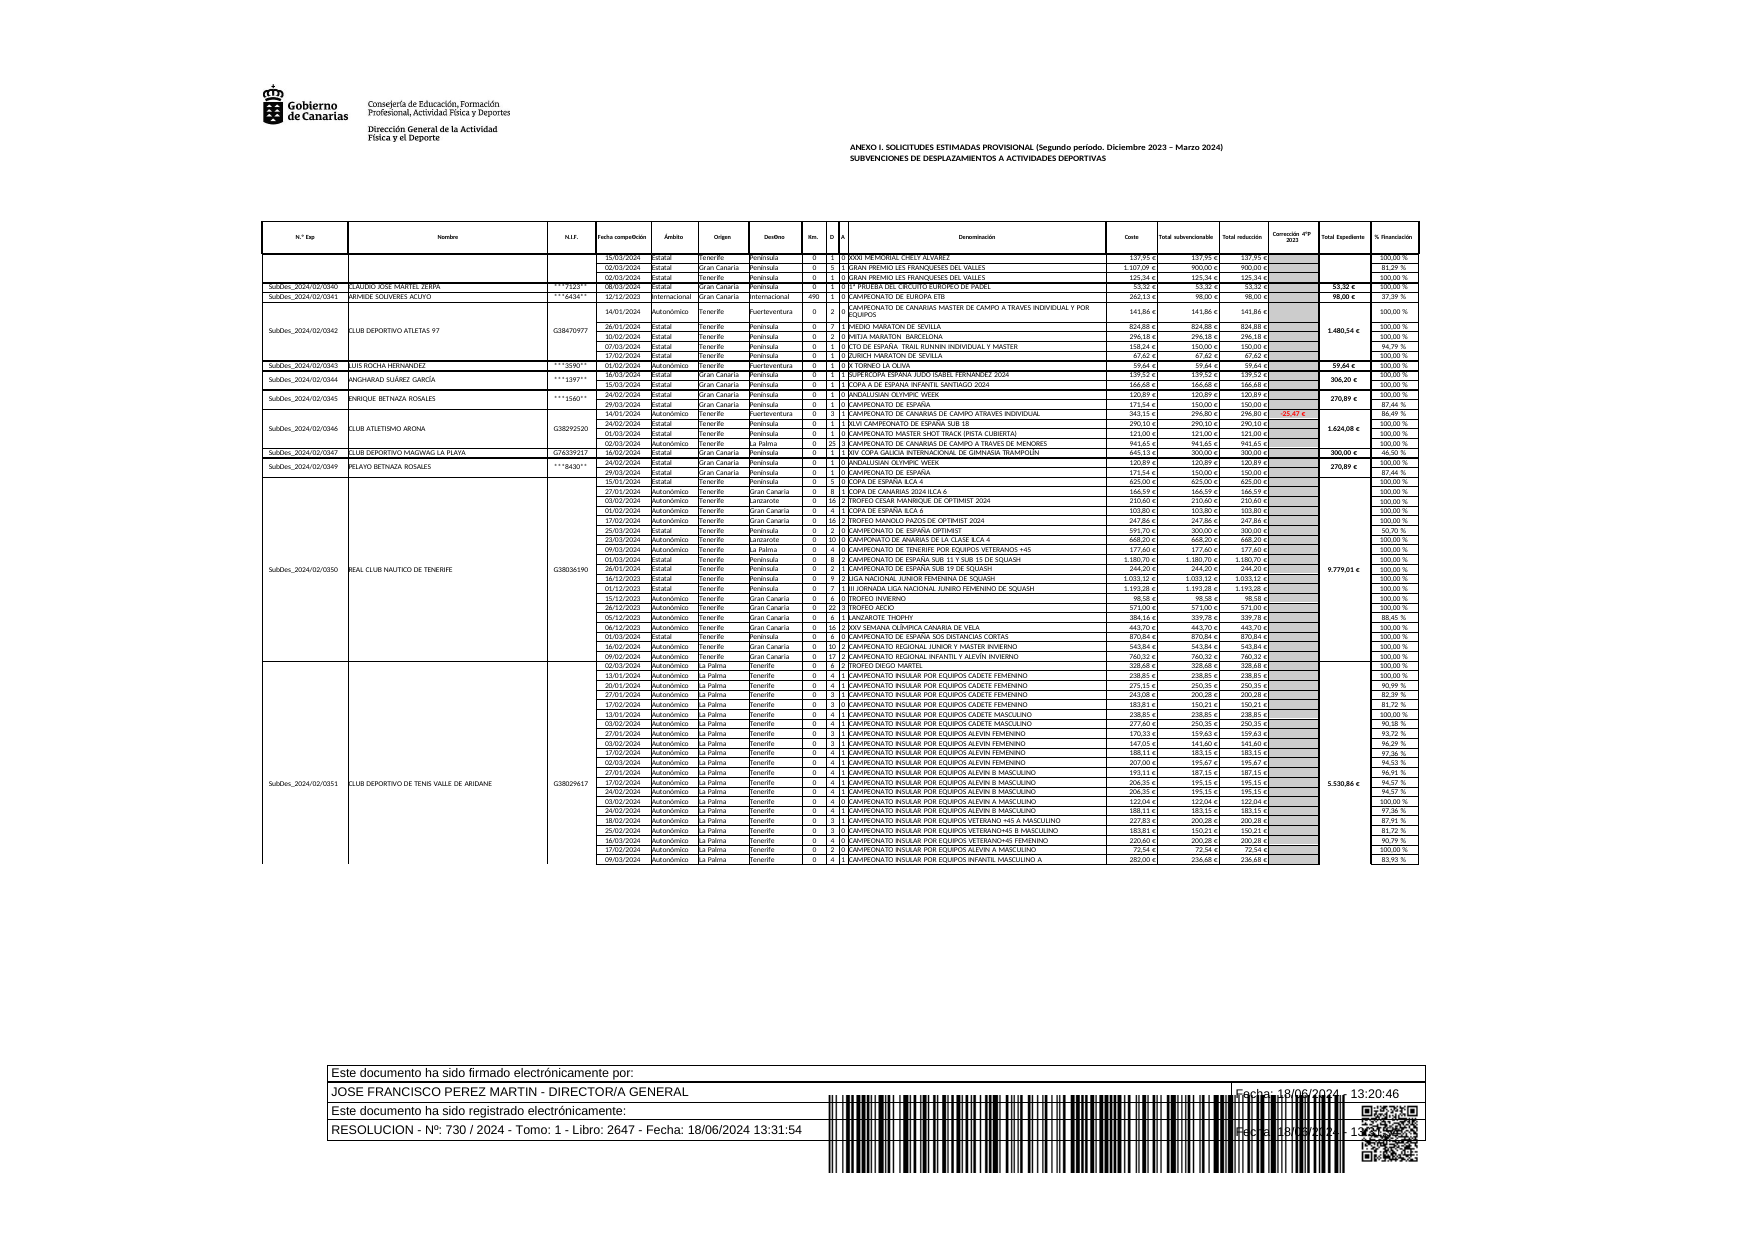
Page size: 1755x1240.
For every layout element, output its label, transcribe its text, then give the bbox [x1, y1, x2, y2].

table_cell 9.779,01 € [1320, 478, 1370, 661]
table_cell 16/02/2024 [597, 642, 651, 651]
table_cell Gran Canaria [750, 604, 802, 612]
table_cell 277,60 € [1107, 720, 1157, 728]
table_cell CAMPEONATO DE CANARIAS DE CAMPO ATRAVES INDIVIDUAL [849, 410, 1106, 418]
table_cell Tenerife [699, 575, 749, 583]
table_cell [1269, 623, 1318, 632]
table_cell 187,15 € [1220, 768, 1268, 777]
table_cell 760,32 € [1107, 652, 1157, 661]
table_cell 1 [840, 507, 848, 515]
table_cell 97,36 % [1372, 749, 1418, 757]
table_cell 15/01/2024 [597, 478, 651, 486]
table_cell 490 [803, 293, 826, 301]
table_cell Península [750, 264, 802, 272]
table_cell Tenerife [750, 681, 802, 690]
table_cell Autonómico [652, 758, 698, 767]
table_cell CAMPEONATO INSULAR POR EQUIPOS CADETE MASCULINO [849, 720, 1106, 728]
table_cell 3 [827, 729, 839, 738]
table_cell Península [750, 420, 802, 428]
table_cell 210,60 € [1107, 497, 1157, 506]
table_cell 166,59 € [1158, 487, 1219, 496]
table_cell 0 [803, 652, 826, 661]
table_cell 0 [803, 381, 826, 389]
table_cell 100,00 % [1372, 594, 1418, 602]
table_cell Tenerife [699, 507, 749, 515]
table_cell [1269, 381, 1318, 389]
table_cell GRAN PREMIO LES FRANQUESES DEL VALLES [849, 273, 1106, 282]
table_cell Estatal [652, 255, 698, 263]
table_cell 0 [840, 352, 848, 360]
table_cell 15/03/2024 [597, 381, 651, 389]
table_cell 0 [803, 729, 826, 738]
table_cell 150,21 € [1158, 826, 1219, 835]
table_cell [1269, 303, 1318, 322]
table_cell Tenerife [699, 613, 749, 622]
table_cell 171,54 € [1107, 400, 1157, 409]
table_cell COPA A DE ESPANA INFANTIL SANTIAGO 2024 [849, 381, 1106, 389]
table_cell Lanzarote [750, 536, 802, 544]
table_cell 262,13 € [1107, 293, 1157, 301]
table_cell 200,28 € [1220, 836, 1268, 844]
table_cell 0 [840, 797, 848, 806]
table_cell Península [750, 449, 802, 457]
table_cell Gran Canaria [699, 391, 749, 399]
table_cell CAMPEONATO INSULAR POR EQUIPOS ALEVIN A MASCULINO [849, 846, 1106, 854]
table_cell Estatal [652, 526, 698, 535]
table_cell 1 [827, 400, 839, 409]
table_cell 150,00 € [1220, 400, 1268, 409]
table_cell 1 [840, 264, 848, 272]
table_cell G38029617 [548, 662, 596, 864]
table_cell 0 [803, 273, 826, 282]
table_cell 98,00 € [1158, 293, 1219, 301]
table_cell 24/02/2024 [597, 459, 651, 467]
table_header DesƟno [750, 222, 801, 253]
table_cell 0 [803, 410, 826, 418]
table_cell TROFEO MANOLO PAZOS DE OPTIMIST 2024 [849, 516, 1106, 525]
table_cell COPA DE CANARIAS 2024 ILCA 6 [849, 487, 1106, 496]
table_cell 2 [827, 565, 839, 573]
table_cell CAMPEONATO DE ESPAÑA [849, 400, 1106, 409]
table_cell CAMPEONATO INSULAR POR EQUIPOS ALEVIN FEMENINO [849, 729, 1106, 738]
table_cell 1 [827, 429, 839, 438]
table_cell 25/02/2024 [597, 826, 651, 835]
table_cell 300,00 € [1220, 449, 1268, 457]
table_cell 6 [827, 633, 839, 641]
table_cell 87,44 % [1372, 400, 1418, 409]
table_cell 328,68 € [1158, 662, 1219, 670]
table_cell 0 [840, 273, 848, 282]
table_cell Autonómico [652, 536, 698, 544]
table_cell 53,32 € [1158, 284, 1219, 292]
table_cell 183,81 € [1107, 826, 1157, 835]
table_cell 1.033,12 € [1158, 575, 1219, 583]
table_cell 100,00 % [1372, 391, 1418, 399]
table_cell 100,00 % [1372, 459, 1418, 467]
table_cell 247,86 € [1107, 516, 1157, 525]
table_cell 26/01/2024 [597, 565, 651, 573]
table_cell [1269, 400, 1318, 409]
table_header Total Expediente [1320, 222, 1370, 253]
table_cell 01/03/2024 [597, 633, 651, 641]
table_cell CAMPEONATO DE EUROPA ETB [849, 293, 1106, 301]
table_cell [1269, 323, 1318, 331]
table_cell 01/02/2024 [597, 362, 651, 370]
table_cell La Palma [699, 816, 749, 825]
table_cell Gran Canaria [750, 652, 802, 661]
table_cell 90,99 % [1372, 681, 1418, 690]
table_cell 0 [840, 846, 848, 854]
table_cell [1269, 555, 1318, 564]
table_cell 0 [803, 584, 826, 593]
table_cell 100,00 % [1372, 507, 1418, 515]
table_cell 100,00 % [1372, 565, 1418, 573]
table_cell 1 [827, 372, 839, 380]
table_cell 02/03/2024 [597, 758, 651, 767]
table_cell 0 [803, 487, 826, 496]
table_cell 1 [827, 449, 839, 457]
table_cell 1 [840, 584, 848, 593]
table_cell La Palma [699, 729, 749, 738]
table_cell 125,34 € [1220, 273, 1268, 282]
table_cell 668,20 € [1220, 536, 1268, 544]
table_cell Tenerife [750, 720, 802, 728]
table_cell 10 [827, 642, 839, 651]
table_cell Autonómico [652, 816, 698, 825]
table_cell 571,00 € [1220, 604, 1268, 612]
table_cell 200,28 € [1158, 836, 1219, 844]
table_cell 1 [827, 255, 839, 263]
table_cell [1269, 439, 1318, 447]
table_cell 1 [840, 449, 848, 457]
table_cell 195,15 € [1158, 788, 1219, 796]
table_cell CAMPEONATO INSULAR POR EQUIPOS ALEVIN A MASCULINO [849, 797, 1106, 806]
table_cell 250,35 € [1158, 681, 1219, 690]
table_cell [1269, 836, 1318, 844]
table_cell 96,29 % [1372, 739, 1418, 748]
table_cell 14/01/2024 [597, 303, 651, 322]
table_cell 238,85 € [1158, 710, 1219, 718]
table_cell Tenerife [750, 710, 802, 718]
table_cell 22 [827, 604, 839, 612]
table_cell [1269, 536, 1318, 544]
table_cell 195,15 € [1220, 778, 1268, 786]
table_cell 0 [803, 778, 826, 786]
table_cell 7 [827, 584, 839, 593]
table_cell 67,62 € [1107, 352, 1157, 360]
table_cell G76339217 [548, 449, 596, 457]
table_cell Tenerife [699, 352, 749, 360]
table_cell 121,00 € [1158, 429, 1219, 438]
table_cell 200,28 € [1220, 691, 1268, 699]
table_cell CAMPEONATO INSULAR POR EQUIPOS ALEVIN B MASCULINO [849, 788, 1106, 796]
table_header Total subvencionable [1158, 222, 1219, 253]
table_cell 0 [840, 459, 848, 467]
table_cell 1.624,08 € [1320, 410, 1370, 447]
table_cell 0 [840, 826, 848, 835]
table_cell [1269, 681, 1318, 690]
table_cell 139,52 € [1107, 372, 1157, 380]
table_cell Península [750, 273, 802, 282]
table_cell 1 [827, 468, 839, 477]
table_cell 543,84 € [1220, 642, 1268, 651]
table_cell 183,15 € [1158, 749, 1219, 757]
table_cell Gran Canaria [750, 642, 802, 651]
table_cell Tenerife [699, 323, 749, 331]
table_cell 100,00 % [1372, 255, 1418, 263]
table_cell 158,24 € [1107, 342, 1157, 351]
table_header Total reducción [1220, 222, 1268, 253]
table_cell 3 [827, 739, 839, 748]
table_cell 236,68 € [1158, 855, 1219, 864]
table_cell 187,15 € [1158, 768, 1219, 777]
table_cell CAMPEONATO DE ESPAÑA SUB 19 DE SQUASH [849, 565, 1106, 573]
table_cell 1.180,70 € [1107, 555, 1157, 564]
table_cell 150,21 € [1220, 826, 1268, 835]
table_cell TROFEO CESAR MANRIQUE DE OPTIMIST 2024 [849, 497, 1106, 506]
table_cell SubDes_2024/02/0344 [263, 372, 348, 389]
table_cell CAMPEONATO DE CANARIAS MASTER DE CAMPO A TRAVES INDIVIDUAL Y POR EQUIPOS [849, 303, 1106, 322]
table_cell Internacional [750, 293, 802, 301]
table_cell 137,95 € [1158, 255, 1219, 263]
table_cell Tenerife [699, 545, 749, 554]
table_cell 2 [840, 575, 848, 583]
table_cell 16 [827, 516, 839, 525]
table_cell Península [750, 555, 802, 564]
table_cell Estatal [652, 575, 698, 583]
table_cell 100,00 % [1372, 420, 1418, 428]
table_cell 183,15 € [1220, 749, 1268, 757]
table_cell 543,84 € [1158, 642, 1219, 651]
table_cell 243,08 € [1107, 691, 1157, 699]
table_cell SubDes_2024/02/0350 [263, 478, 348, 661]
table_cell Península [750, 400, 802, 409]
table_cell 0 [803, 352, 826, 360]
table_cell 3 [827, 410, 839, 418]
table_cell [1269, 642, 1318, 651]
table_cell Península [750, 459, 802, 467]
table_cell 72,54 € [1158, 846, 1219, 854]
table_cell -25,47 € [1269, 410, 1318, 418]
table_header Nombre [349, 222, 547, 253]
table_cell La Palma [699, 758, 749, 767]
table_cell 125,34 € [1158, 273, 1219, 282]
table_cell LANZAROTE THOPHY [849, 613, 1106, 622]
table_cell ARMIDE SOLIVERES ACUYO [349, 293, 547, 301]
table_cell 159,63 € [1220, 729, 1268, 738]
table_cell 150,21 € [1220, 700, 1268, 709]
table_cell [1269, 613, 1318, 622]
table_cell 0 [840, 342, 848, 351]
table_cell Península [750, 284, 802, 292]
table_cell ANDALUSIAN OLYMPIC WEEK [849, 459, 1106, 467]
table_cell [1269, 487, 1318, 496]
table_cell 100,00 % [1372, 284, 1418, 292]
table_cell 120,89 € [1158, 459, 1219, 467]
table_cell 247,86 € [1158, 516, 1219, 525]
table_cell 01/03/2024 [597, 555, 651, 564]
table_cell CAMPEONATO INSULAR POR EQUIPOS ALEVIN B MASCULINO [849, 778, 1106, 786]
table_cell Autonómico [652, 720, 698, 728]
table_cell 100,00 % [1372, 487, 1418, 496]
table_cell 01/12/2023 [597, 584, 651, 593]
table_cell Península [750, 468, 802, 477]
table_cell Península [750, 332, 802, 341]
table_cell La Palma [699, 662, 749, 670]
table_cell 0 [803, 555, 826, 564]
table_cell 23/03/2024 [597, 536, 651, 544]
table_cell 137,95 € [1220, 255, 1268, 263]
table_cell Tenerife [699, 342, 749, 351]
table_cell 206,35 € [1107, 778, 1157, 786]
table_cell 2 [827, 846, 839, 854]
table_cell [1269, 352, 1318, 360]
table_cell 90,79 % [1372, 836, 1418, 844]
table_cell 0 [803, 400, 826, 409]
table_header Ámbito [652, 222, 698, 253]
table_cell Autonómico [652, 662, 698, 670]
table_cell ANDALUSIAN OLYMPIC WEEK [849, 391, 1106, 399]
table_cell [1269, 362, 1318, 370]
table_cell 17/02/2024 [597, 846, 651, 854]
table_cell 0 [803, 507, 826, 515]
table_cell CLUB DEPORTIVO ATLETAS 97 [349, 303, 547, 360]
table_cell 195,67 € [1158, 758, 1219, 767]
table_cell Autonómico [652, 642, 698, 651]
table_cell 15/12/2023 [597, 594, 651, 602]
table_cell 100,00 % [1372, 478, 1418, 486]
table_cell 10/02/2024 [597, 332, 651, 341]
table_cell 25 [827, 439, 839, 447]
table_cell 100,00 % [1372, 797, 1418, 806]
table_cell 824,88 € [1158, 323, 1219, 331]
table_cell 0 [840, 362, 848, 370]
table_header Denominación [849, 222, 1105, 253]
table_cell G38036190 [548, 478, 596, 661]
table_cell Tenerife [750, 749, 802, 757]
table_cell 0 [803, 642, 826, 651]
table_cell 0 [803, 372, 826, 380]
table_cell 177,60 € [1220, 545, 1268, 554]
table_cell XLVI CAMPEONATO DE ESPAÑA SUB 18 [849, 420, 1106, 428]
table_cell 25/03/2024 [597, 526, 651, 535]
table_cell 16/02/2024 [597, 449, 651, 457]
table_cell 0 [803, 545, 826, 554]
table_cell 59,64 € [1158, 362, 1219, 370]
table_cell Autonómico [652, 671, 698, 680]
table_cell 53,32 € [1107, 284, 1157, 292]
table_cell Fuerteventura [750, 410, 802, 418]
table_cell CLUB DEPORTIVO DE TENIS VALLE DE ARIDANE [349, 662, 547, 864]
table_cell 0 [840, 255, 848, 263]
table_cell Autonómico [652, 362, 698, 370]
table_cell 100,00 % [1372, 545, 1418, 554]
table_cell 120,89 € [1107, 391, 1157, 399]
table_cell Estatal [652, 468, 698, 477]
table_cell SubDes_2024/02/0346 [263, 410, 348, 447]
table_cell La Palma [699, 691, 749, 699]
table_cell 247,86 € [1220, 516, 1268, 525]
table_cell 81,72 % [1372, 700, 1418, 709]
table_cell Autonómico [652, 507, 698, 515]
table_cell 870,84 € [1107, 633, 1157, 641]
table_cell 250,35 € [1158, 720, 1219, 728]
table_cell 296,18 € [1158, 332, 1219, 341]
table_cell 0 [840, 303, 848, 322]
table_cell 37,39 % [1372, 293, 1418, 301]
table_cell 100,00 % [1372, 652, 1418, 661]
table_cell 12/12/2023 [597, 293, 651, 301]
table_cell Tenerife [699, 623, 749, 632]
table_cell 166,68 € [1220, 381, 1268, 389]
table_cell 0 [803, 439, 826, 447]
table_cell SubDes_2024/02/0340 [263, 284, 348, 292]
table_cell 122,04 € [1107, 797, 1157, 806]
table_cell 0 [803, 662, 826, 670]
table_cell 100,00 % [1372, 642, 1418, 651]
table_cell 5.530,86 € [1320, 662, 1370, 864]
table_cell 02/03/2024 [597, 662, 651, 670]
table_cell 210,60 € [1158, 497, 1219, 506]
table_cell 200,28 € [1158, 816, 1219, 825]
table_cell 1.193,28 € [1220, 584, 1268, 593]
table_cell SubDes_2024/02/0347 [263, 449, 348, 457]
table_cell 01/03/2024 [597, 429, 651, 438]
table_cell 86,49 % [1372, 410, 1418, 418]
table_cell 941,65 € [1220, 439, 1268, 447]
table_cell 4 [827, 768, 839, 777]
table_cell 290,10 € [1220, 420, 1268, 428]
table_cell 72,54 € [1107, 846, 1157, 854]
table_cell 100,00 % [1372, 623, 1418, 632]
table_cell 16 [827, 497, 839, 506]
table_cell [349, 255, 547, 282]
table_cell Autonómico [652, 497, 698, 506]
table_cell ***7123** [548, 284, 596, 292]
table_cell 8 [827, 487, 839, 496]
table_cell 3 [840, 439, 848, 447]
table_cell 53,32 € [1320, 284, 1370, 292]
table_cell 0 [803, 797, 826, 806]
table_cell [1269, 332, 1318, 341]
table_cell La Palma [699, 720, 749, 728]
table_cell 1 [827, 391, 839, 399]
table_cell [1269, 855, 1318, 864]
table_header N.º Exp [263, 222, 347, 253]
table_cell Tenerife [699, 487, 749, 496]
table_cell 100,00 % [1372, 381, 1418, 389]
table_cell 98,58 € [1107, 594, 1157, 602]
table_cell 10 [827, 536, 839, 544]
table_cell 625,00 € [1107, 478, 1157, 486]
table_cell 170,33 € [1107, 729, 1157, 738]
table_cell [1269, 652, 1318, 661]
table_cell 0 [803, 478, 826, 486]
table_cell 150,00 € [1158, 468, 1219, 477]
table_cell 100,00 % [1372, 846, 1418, 854]
table_cell La Palma [750, 545, 802, 554]
table_cell 122,04 € [1220, 797, 1268, 806]
table_cell [1269, 372, 1318, 380]
table_cell 17/02/2024 [597, 778, 651, 786]
table_cell 300,00 € [1158, 526, 1219, 535]
table_cell Autonómico [652, 700, 698, 709]
table_cell 1 [840, 323, 848, 331]
table_cell 4 [827, 807, 839, 815]
table_cell [1269, 788, 1318, 796]
table_cell 0 [803, 768, 826, 777]
table_cell 1 [827, 293, 839, 301]
table_cell 195,67 € [1220, 758, 1268, 767]
table_cell CAMPEONATO MASTER SHOT TRACK (PISTA CUBIERTA) [849, 429, 1106, 438]
table_cell [1269, 516, 1318, 525]
table_cell 94,57 % [1372, 788, 1418, 796]
table_cell 1.480,54 € [1320, 303, 1370, 360]
table_cell Autonómico [652, 729, 698, 738]
table_cell 210,60 € [1220, 497, 1268, 506]
table_cell Península [750, 352, 802, 360]
table_cell COPA DE ESPAÑA ILCA 4 [849, 478, 1106, 486]
table_cell 0 [840, 284, 848, 292]
table_cell La Palma [699, 671, 749, 680]
table_cell 1 [840, 729, 848, 738]
table_cell CAMPEONATO REGIONAL INFANTIL Y ALEVÍN INVIERNO [849, 652, 1106, 661]
table_cell 270,89 € [1320, 459, 1370, 477]
table_cell Tenerife [699, 429, 749, 438]
table_cell CLUB ATLETISMO ARONA [349, 410, 547, 447]
table_cell 122,04 € [1158, 797, 1219, 806]
table_cell 4 [827, 720, 839, 728]
table_cell 9 [827, 575, 839, 583]
table_cell 81,72 % [1372, 826, 1418, 835]
table_cell 4 [827, 797, 839, 806]
table_cell 13/01/2024 [597, 671, 651, 680]
table_cell LUIS ROCHA HERNANDEZ [349, 362, 547, 370]
table_cell 5 [827, 264, 839, 272]
table_cell 0 [803, 420, 826, 428]
table_cell ***1560** [548, 391, 596, 409]
table_cell 0 [840, 468, 848, 477]
table_cell 24/02/2024 [597, 807, 651, 815]
table_cell 150,21 € [1158, 700, 1219, 709]
table_cell 824,88 € [1220, 323, 1268, 331]
table_cell 1 [840, 565, 848, 573]
table_cell 26/12/2023 [597, 604, 651, 612]
table_cell Península [750, 372, 802, 380]
table_cell [1269, 497, 1318, 506]
table_cell 244,20 € [1158, 565, 1219, 573]
table_header Fecha compeƟción [597, 222, 651, 253]
table_cell Autonómico [652, 303, 698, 322]
table_cell ZURICH MARATON DE SEVILLA [849, 352, 1106, 360]
table_header D [827, 222, 838, 253]
table_cell 3 [827, 826, 839, 835]
table_cell 4 [827, 855, 839, 864]
table_header Corrección 4ºP 2023 [1269, 222, 1318, 253]
table_cell 100,00 % [1372, 662, 1418, 670]
table_cell 02/03/2024 [597, 264, 651, 272]
table_cell CTO DE ESPAÑA TRAIL RUNNIN INDIVIDUAL Y MASTER [849, 342, 1106, 351]
table_cell 0 [803, 623, 826, 632]
table_cell [1269, 778, 1318, 786]
table_cell 1 [827, 381, 839, 389]
table_cell 0 [803, 459, 826, 467]
table_cell [263, 255, 348, 282]
table_cell Tenerife [699, 526, 749, 535]
table_cell [1269, 816, 1318, 825]
table_cell 02/03/2024 [597, 273, 651, 282]
table_cell 2 [840, 642, 848, 651]
table_cell 1 [840, 778, 848, 786]
table_cell [1269, 575, 1318, 583]
table_cell 296,80 € [1158, 410, 1219, 418]
table_cell Tenerife [699, 255, 749, 263]
table_cell Estatal [652, 478, 698, 486]
table_header A [840, 222, 848, 253]
table_header % Financiación [1372, 222, 1418, 253]
table_cell Autonómico [652, 807, 698, 815]
table_cell CAMPEONATO INSULAR POR EQUIPOS CADETE FEMENINO [849, 700, 1106, 709]
table_cell CAMPEONATO INSULAR POR EQUIPOS ALEVIN FEMENINO [849, 749, 1106, 757]
table_cell [1269, 545, 1318, 554]
table_cell 17/02/2024 [597, 352, 651, 360]
table_cell 59,64 € [1107, 362, 1157, 370]
table_cell Estatal [652, 400, 698, 409]
table_cell 4 [827, 681, 839, 690]
table_cell Península [750, 391, 802, 399]
table_cell [1269, 584, 1318, 593]
table_cell La Palma [699, 778, 749, 786]
table_cell 06/12/2023 [597, 623, 651, 632]
table_cell 339,78 € [1158, 613, 1219, 622]
table_cell 17 [827, 652, 839, 661]
table_cell Tenerife [750, 797, 802, 806]
table_cell 09/03/2024 [597, 855, 651, 864]
table_cell 150,00 € [1220, 468, 1268, 477]
table_cell 0 [840, 545, 848, 554]
table_cell 147,05 € [1107, 739, 1157, 748]
table_cell Gran Canaria [750, 613, 802, 622]
table_cell 0 [803, 526, 826, 535]
table_cell [1269, 671, 1318, 680]
table_cell 1 [840, 381, 848, 389]
table_cell Tenerife [699, 594, 749, 602]
table_cell 125,34 € [1107, 273, 1157, 282]
table_cell [1269, 478, 1318, 486]
table_cell 67,62 € [1158, 352, 1219, 360]
table_cell Tenerife [699, 362, 749, 370]
table_cell Tenerife [750, 739, 802, 748]
table_cell 0 [803, 284, 826, 292]
table_cell Tenerife [750, 768, 802, 777]
table_cell [1269, 768, 1318, 777]
table_cell 2 [840, 555, 848, 564]
table_cell Autonómico [652, 487, 698, 496]
table_cell Estatal [652, 342, 698, 351]
table_cell ***8430** [548, 459, 596, 477]
table_cell 0 [803, 332, 826, 341]
table_cell [1269, 662, 1318, 670]
table_cell [1269, 604, 1318, 612]
table_cell Autonómico [652, 836, 698, 844]
table_cell Tenerife [750, 691, 802, 699]
table_cell 4 [827, 671, 839, 680]
table_cell [1269, 749, 1318, 757]
table_cell 1 [840, 613, 848, 622]
table_cell 1 [840, 671, 848, 680]
table_cell La Palma [699, 681, 749, 690]
table_cell [1269, 255, 1318, 263]
table_cell Gran Canaria [699, 449, 749, 457]
table_cell 100,00 % [1372, 439, 1418, 447]
table_cell ENRIQUE BETNAZA ROSALES [349, 391, 547, 409]
table_cell 1.193,28 € [1158, 584, 1219, 593]
table_cell Autonómico [652, 768, 698, 777]
table_cell 1 [840, 739, 848, 748]
table_cell 941,65 € [1158, 439, 1219, 447]
table_cell 0 [803, 468, 826, 477]
table_cell 100,00 % [1372, 323, 1418, 331]
table_cell Tenerife [699, 642, 749, 651]
table_cell Tenerife [750, 671, 802, 680]
table_cell Península [750, 342, 802, 351]
table_cell Este documento ha sido registrado electrónicamente: [328, 1103, 828, 1119]
table_cell G38292520 [548, 410, 596, 447]
table_cell PELAYO BETNAZA ROSALES [349, 459, 547, 477]
table_cell 16 [827, 623, 839, 632]
table_cell 1 [840, 758, 848, 767]
table_cell 103,80 € [1220, 507, 1268, 515]
table_cell [1269, 797, 1318, 806]
table_cell 200,28 € [1220, 816, 1268, 825]
table_cell Tenerife [699, 633, 749, 641]
table_cell 0 [803, 255, 826, 263]
table_cell Gran Canaria [699, 264, 749, 272]
table_cell 100,00 % [1372, 497, 1418, 506]
table_cell [1269, 720, 1318, 728]
table_cell 3 [827, 700, 839, 709]
table_cell La Palma [699, 749, 749, 757]
table_cell SubDes_2024/02/0343 [263, 362, 348, 370]
table_cell [1269, 710, 1318, 718]
table_cell Península [750, 323, 802, 331]
table_cell La Palma [699, 846, 749, 854]
table_cell 87,91 % [1372, 816, 1418, 825]
table_cell MEDIO MARATON DE SEVILLA [849, 323, 1106, 331]
table_cell 2 [840, 497, 848, 506]
table_cell 1 [840, 816, 848, 825]
table_cell 591,70 € [1107, 526, 1157, 535]
table_cell 207,00 € [1107, 758, 1157, 767]
table_cell SUPERCOPA ESPAÑA JUDO ISABEL FERNÁNDEZ 2024 [849, 372, 1106, 380]
table_cell 193,11 € [1107, 768, 1157, 777]
table_cell 5 [827, 478, 839, 486]
table_cell 0 [803, 749, 826, 757]
table_cell 100,00 % [1372, 332, 1418, 341]
table_cell 2 [827, 332, 839, 341]
table_cell 96,91 % [1372, 768, 1418, 777]
table_cell CAMPONATO DE ANARIAS DE LA CLASE ILCA 4 [849, 536, 1106, 544]
table_cell 100,00 % [1372, 372, 1418, 380]
table_cell 0 [803, 565, 826, 573]
table_cell Internacional [652, 293, 698, 301]
table_cell Estatal [652, 584, 698, 593]
table_cell 296,80 € [1220, 410, 1268, 418]
table_cell 4 [827, 507, 839, 515]
table_cell [1269, 420, 1318, 428]
table_cell 24/02/2024 [597, 788, 651, 796]
table_cell ***6434** [548, 293, 596, 301]
table_cell 166,68 € [1158, 381, 1219, 389]
table_cell Autonómico [652, 749, 698, 757]
table_cell Estatal [652, 459, 698, 467]
table_cell Tenerife [750, 700, 802, 709]
table_cell 16/03/2024 [597, 372, 651, 380]
table_cell 98,58 € [1220, 594, 1268, 602]
table_cell 1 [840, 681, 848, 690]
table_cell Autonómico [652, 846, 698, 854]
table_cell 50,70 % [1372, 526, 1418, 535]
table_cell CAMPEONATO DE TENERIFE POR EQUIPOS VETERANOS +45 [849, 545, 1106, 554]
table_cell Gran Canaria [699, 293, 749, 301]
table_cell Tenerife [699, 604, 749, 612]
table_cell Tenerife [750, 807, 802, 815]
table_cell 1 [827, 284, 839, 292]
table_cell 16/12/2023 [597, 575, 651, 583]
table_cell 238,85 € [1107, 671, 1157, 680]
table_cell [1269, 758, 1318, 767]
table_cell 306,20 € [1320, 372, 1370, 389]
table_cell 100,00 % [1372, 633, 1418, 641]
table_cell 100,00 % [1372, 429, 1418, 438]
table_cell 159,63 € [1158, 729, 1219, 738]
table_cell 72,54 € [1220, 846, 1268, 854]
table_cell 166,68 € [1107, 381, 1157, 389]
table_cell 166,59 € [1220, 487, 1268, 496]
table_cell 0 [803, 855, 826, 864]
table_cell Gran Canaria [750, 623, 802, 632]
table_cell 0 [803, 516, 826, 525]
table_cell 2 [840, 652, 848, 661]
table_cell 150,00 € [1220, 342, 1268, 351]
table_cell 100,00 % [1372, 303, 1418, 322]
table_cell GRAN PREMIO LES FRANQUESES DEL VALLES [849, 264, 1106, 272]
table_cell ANGHARAD SUÁREZ GARCÍA [349, 372, 547, 389]
table_cell Autonómico [652, 410, 698, 418]
table_cell CAMPEONATO INSULAR POR EQUIPOS CADETE FEMENINO [849, 671, 1106, 680]
table_cell [1269, 739, 1318, 748]
table_cell 18/02/2024 [597, 816, 651, 825]
table_cell 177,60 € [1158, 545, 1219, 554]
table_cell Estatal [652, 352, 698, 360]
table_cell La Palma [699, 768, 749, 777]
table_cell Península [750, 381, 802, 389]
table_cell 100,00 % [1372, 536, 1418, 544]
table_cell 2 [840, 516, 848, 525]
table_cell CAMPEONATO INSULAR POR EQUIPOS ALEVIN B MASCULINO [849, 768, 1106, 777]
table_cell [1269, 565, 1318, 573]
table_cell 870,84 € [1220, 633, 1268, 641]
table_cell Gran Canaria [699, 400, 749, 409]
table_cell TROFEO AECIO [849, 604, 1106, 612]
table_cell 3 [827, 691, 839, 699]
table_cell Gran Canaria [699, 468, 749, 477]
table_cell Gran Canaria [750, 507, 802, 515]
table_cell 1 [840, 788, 848, 796]
table_cell 0 [840, 594, 848, 602]
table_cell 300,00 € [1220, 526, 1268, 535]
table_cell La Palma [699, 788, 749, 796]
table_cell 4 [827, 749, 839, 757]
table_cell Tenerife [699, 410, 749, 418]
table_cell 3 [840, 604, 848, 612]
table_cell Autonómico [652, 826, 698, 835]
table_cell Tenerife [750, 826, 802, 835]
table_cell 100,00 % [1372, 362, 1418, 370]
table_cell Tenerife [750, 758, 802, 767]
table_cell 300,00 € [1320, 449, 1370, 457]
table_cell CAMPEONATO DE ESPAÑA OPTIMIST [849, 526, 1106, 535]
table_cell Estatal [652, 391, 698, 399]
table_cell 296,18 € [1220, 332, 1268, 341]
table_cell Tenerife [699, 420, 749, 428]
table_cell CAMPEONATO DE CANARIAS DE CAMPO A TRAVES DE MENORES [849, 439, 1106, 447]
table_cell 166,59 € [1107, 487, 1157, 496]
table_cell [1269, 526, 1318, 535]
table_cell Estatal [652, 332, 698, 341]
table_cell 1 [827, 362, 839, 370]
table_cell [1269, 264, 1318, 272]
table_cell 27/01/2024 [597, 691, 651, 699]
table_cell 0 [803, 303, 826, 322]
table_cell 17/02/2024 [597, 749, 651, 757]
table_cell 760,32 € [1158, 652, 1219, 661]
table_cell Autonómico [652, 710, 698, 718]
table_cell Autonómico [652, 788, 698, 796]
table_cell 0 [803, 846, 826, 854]
table_cell 82,39 % [1372, 691, 1418, 699]
table_cell 103,80 € [1107, 507, 1157, 515]
table_cell 81,29 % [1372, 264, 1418, 272]
table_cell 4 [827, 836, 839, 844]
table_cell 4 [827, 758, 839, 767]
table_cell 0 [803, 710, 826, 718]
table_cell 0 [803, 739, 826, 748]
table_cell MITJA MARATON BARCELONA [849, 332, 1106, 341]
table_cell [1269, 293, 1318, 301]
table_cell 4 [827, 788, 839, 796]
table_cell 09/03/2024 [597, 545, 651, 554]
table_cell SubDes_2024/02/0351 [263, 662, 348, 864]
table_cell 03/02/2024 [597, 797, 651, 806]
table_cell 02/03/2024 [597, 439, 651, 447]
table_cell Autonómico [652, 516, 698, 525]
table_cell 100,00 % [1372, 710, 1418, 718]
table_cell 100,00 % [1372, 555, 1418, 564]
table_cell Península [750, 526, 802, 535]
table_cell 443,70 € [1220, 623, 1268, 632]
table_cell [1269, 459, 1318, 467]
table_cell 0 [840, 293, 848, 301]
table_cell 83,93 % [1372, 855, 1418, 864]
table_cell Tenerife [750, 662, 802, 670]
table_cell 01/02/2024 [597, 507, 651, 515]
table_cell 290,10 € [1107, 420, 1157, 428]
table_cell 1.033,12 € [1107, 575, 1157, 583]
table_cell 290,10 € [1158, 420, 1219, 428]
table_cell 103,80 € [1158, 507, 1219, 515]
table_cell Estatal [652, 372, 698, 380]
table_cell 141,60 € [1158, 739, 1219, 748]
table_cell 0 [840, 429, 848, 438]
table_cell 195,15 € [1220, 788, 1268, 796]
table_cell 09/02/2024 [597, 652, 651, 661]
table_cell 98,00 € [1220, 293, 1268, 301]
table_cell CAMPEONATO INSULAR POR EQUIPOS INFANTIL MASCULINO A [849, 855, 1106, 864]
table_cell 7 [827, 323, 839, 331]
table_cell 0 [803, 671, 826, 680]
table_cell 1 [827, 459, 839, 467]
table_cell 0 [840, 536, 848, 544]
table_cell 1 [840, 807, 848, 815]
table_cell 20/01/2024 [597, 681, 651, 690]
table_cell 100,00 % [1372, 584, 1418, 593]
table_cell XIV COPA GALICIA INTERNACIONAL DE GIMNASIA TRAMPOLÍN [849, 449, 1106, 457]
table_cell 0 [803, 681, 826, 690]
table_cell 03/02/2024 [597, 497, 651, 506]
table_cell 2 [840, 623, 848, 632]
table_cell 328,68 € [1220, 662, 1268, 670]
table_cell Tenerife [699, 555, 749, 564]
table_cell 824,88 € [1107, 323, 1157, 331]
table_cell 0 [840, 836, 848, 844]
table_cell 29/03/2024 [597, 468, 651, 477]
table_cell 2 [827, 526, 839, 535]
table_cell SubDes_2024/02/0342 [263, 303, 348, 360]
table_cell 270,89 € [1320, 391, 1370, 409]
table_cell TROFEO DIEGO MARTEL [849, 662, 1106, 670]
table_cell 3 [827, 816, 839, 825]
table_cell 171,54 € [1107, 468, 1157, 477]
table_cell 150,00 € [1158, 400, 1219, 409]
table_cell Autonómico [652, 594, 698, 602]
table_cell 1 [840, 487, 848, 496]
table_cell Gran Canaria [699, 284, 749, 292]
table_cell 244,20 € [1107, 565, 1157, 573]
table_cell 150,00 € [1158, 342, 1219, 351]
table_cell Tenerife [750, 855, 802, 864]
table_cell 0 [803, 613, 826, 622]
table_cell 1 [840, 855, 848, 864]
table_cell La Palma [699, 855, 749, 864]
table_cell 300,00 € [1158, 449, 1219, 457]
table_cell 93,72 % [1372, 729, 1418, 738]
table_cell 121,00 € [1107, 429, 1157, 438]
table_cell 27/01/2024 [597, 768, 651, 777]
table_cell La Palma [699, 826, 749, 835]
table_cell Gran Canaria [699, 381, 749, 389]
table_cell 141,86 € [1158, 303, 1219, 322]
table_cell Estatal [652, 429, 698, 438]
table_cell Estatal [652, 555, 698, 564]
table_cell [1269, 391, 1318, 399]
table_cell 443,70 € [1107, 623, 1157, 632]
table_cell 100,00 % [1372, 671, 1418, 680]
table_cell 27/01/2024 [597, 487, 651, 496]
table_cell La Palma [699, 739, 749, 748]
table_cell Estatal [652, 284, 698, 292]
table_cell Tenerife [699, 652, 749, 661]
table_cell [1269, 342, 1318, 351]
table_cell ***3590** [548, 362, 596, 370]
table_cell 220,60 € [1107, 836, 1157, 844]
table_cell 1 [840, 710, 848, 718]
table_cell [1269, 691, 1318, 699]
table_cell Tenerife [699, 332, 749, 341]
table_cell 120,89 € [1220, 459, 1268, 467]
table_cell CAMPEONATO DE ESPAÑA SUB 11 Y SUB 15 DE SQUASH [849, 555, 1106, 564]
table_cell Tenerife [699, 273, 749, 282]
table_cell La Palma [699, 797, 749, 806]
table_cell 0 [803, 826, 826, 835]
table_cell 625,00 € [1220, 478, 1268, 486]
table_cell 1 [840, 691, 848, 699]
table_cell 137,95 € [1107, 255, 1157, 263]
table_cell 250,35 € [1220, 681, 1268, 690]
table_cell Tenerife [699, 303, 749, 322]
table_cell Península [750, 584, 802, 593]
table_cell 0 [803, 816, 826, 825]
table_cell 0 [840, 478, 848, 486]
table_cell 1.033,12 € [1220, 575, 1268, 583]
table_cell 760,32 € [1220, 652, 1268, 661]
table_cell 343,15 € [1107, 410, 1157, 418]
table_cell 900,00 € [1158, 264, 1219, 272]
table_cell Estatal [652, 420, 698, 428]
table_cell 120,89 € [1220, 391, 1268, 399]
table_cell 100,00 % [1372, 352, 1418, 360]
table_cell 238,85 € [1158, 671, 1219, 680]
table_cell 870,84 € [1158, 633, 1219, 641]
table_cell 1 [840, 410, 848, 418]
table_cell Tenerife [750, 846, 802, 854]
table_cell COPA DE ESPAÑA ILCA 6 [849, 507, 1106, 515]
table_cell [1269, 729, 1318, 738]
table_cell 03/02/2024 [597, 739, 651, 748]
table_cell Gran Canaria [750, 594, 802, 602]
table_cell 24/02/2024 [597, 391, 651, 399]
table_cell 0 [803, 836, 826, 844]
table_cell 29/03/2024 [597, 400, 651, 409]
table_cell 1 [827, 342, 839, 351]
table_cell 543,84 € [1107, 642, 1157, 651]
table_cell 0 [840, 526, 848, 535]
table_cell 14/01/2024 [597, 410, 651, 418]
table_cell 1 [840, 768, 848, 777]
table_cell 188,11 € [1107, 807, 1157, 815]
table_cell 668,20 € [1158, 536, 1219, 544]
table_cell Fecha: 18/06/2024 - 13:20:46 [1232, 1083, 1425, 1102]
table_cell Península [750, 478, 802, 486]
table_cell CAMPEONATO REGIONAL JUNIOR Y MASTER INVIERNO [849, 642, 1106, 651]
table_cell 1.107,09 € [1107, 264, 1157, 272]
table_cell 645,13 € [1107, 449, 1157, 457]
table_cell 6 [827, 613, 839, 622]
table_cell 07/03/2024 [597, 342, 651, 351]
table_cell XXXI MEMORIAL CHELY ÁLVAREZ [849, 255, 1106, 263]
table_cell 625,00 € [1158, 478, 1219, 486]
table_cell 1 [840, 372, 848, 380]
table_cell La Palma [699, 710, 749, 718]
table_cell 0 [803, 788, 826, 796]
table_cell [1269, 633, 1318, 641]
table_cell [1269, 826, 1318, 835]
table_cell Tenerife [750, 778, 802, 786]
table_cell 1.180,70 € [1158, 555, 1219, 564]
table_cell 26/01/2024 [597, 323, 651, 331]
table_cell 238,85 € [1220, 671, 1268, 680]
table_cell SubDes_2024/02/0349 [263, 459, 348, 477]
table_cell [1269, 507, 1318, 515]
table_cell 120,89 € [1158, 391, 1219, 399]
table_cell 0 [803, 362, 826, 370]
table_cell 6 [827, 594, 839, 602]
table_cell 6 [827, 662, 839, 670]
table_cell 59,64 € [1220, 362, 1268, 370]
table_cell 17/02/2024 [597, 700, 651, 709]
table_cell Autonómico [652, 604, 698, 612]
table_cell Fuerteventura [750, 303, 802, 322]
table_cell Tenerife [699, 516, 749, 525]
table_cell [1269, 700, 1318, 709]
table_cell Gran Canaria [750, 487, 802, 496]
table_cell 282,00 € [1107, 855, 1157, 864]
table_cell Tenerife [750, 788, 802, 796]
table_cell 0 [803, 429, 826, 438]
table_cell 1 [827, 420, 839, 428]
table_cell 0 [803, 604, 826, 612]
table_cell 900,00 € [1220, 264, 1268, 272]
table_header Km. [803, 222, 826, 253]
table_cell 1 [840, 749, 848, 757]
table_cell 384,16 € [1107, 613, 1157, 622]
table_cell 59,64 € [1320, 362, 1370, 370]
table_cell 97,36 % [1372, 807, 1418, 815]
table_cell CAMPEONATO INSULAR POR EQUIPOS CADETE MASCULINO [849, 710, 1106, 718]
table_cell 238,85 € [1107, 710, 1157, 718]
table_cell Estatal [652, 264, 698, 272]
table_cell Gran Canaria [699, 372, 749, 380]
table_cell [1269, 846, 1318, 854]
table_cell 668,20 € [1107, 536, 1157, 544]
table_cell 1.193,28 € [1107, 584, 1157, 593]
table_cell 183,15 € [1220, 807, 1268, 815]
table_cell CAMPEONATO DE ESPAÑA SOS DISTANCIAS CORTAS [849, 633, 1106, 641]
table_cell 100,00 % [1372, 516, 1418, 525]
table_cell 1 [827, 352, 839, 360]
table_cell 183,81 € [1107, 700, 1157, 709]
table_header Origen [699, 222, 748, 253]
table_cell Autonómico [652, 613, 698, 622]
table_cell Tenerife [750, 729, 802, 738]
table_cell 1 [827, 273, 839, 282]
table_cell Península [750, 429, 802, 438]
table_cell 0 [803, 594, 826, 602]
table_cell CAMPEONATO INSULAR POR EQUIPOS CADETE FEMENINO [849, 681, 1106, 690]
table_cell CAMPEONATO INSULAR POR EQUIPOS VETERANO+45 FEMENINO [849, 836, 1106, 844]
table_cell Autonómico [652, 797, 698, 806]
table_cell 100,00 % [1372, 575, 1418, 583]
table_cell SubDes_2024/02/0341 [263, 293, 348, 301]
table_cell CAMPEONATO INSULAR POR EQUIPOS VETERANO +45 A MASCULINO [849, 816, 1106, 825]
table_cell Estatal [652, 381, 698, 389]
table_cell 94,53 % [1372, 758, 1418, 767]
table_cell Autonómico [652, 652, 698, 661]
table_cell Tenerife [699, 439, 749, 447]
table_cell 139,52 € [1220, 372, 1268, 380]
table_cell 0 [803, 342, 826, 351]
table_cell Autonómico [652, 739, 698, 748]
table_cell CLUB DEPORTIVO MAGWAG LA PLAYA [349, 449, 547, 457]
table_cell 8 [827, 555, 839, 564]
table_cell Estatal [652, 273, 698, 282]
table_cell X TORNEO LA OLIVA [849, 362, 1106, 370]
table_cell REAL CLUB NAUTICO DE TENERIFE [349, 478, 547, 661]
table_cell 0 [803, 633, 826, 641]
table_header Este documento ha sido firmado electrónicamente por: [328, 1066, 1425, 1081]
table_cell 05/12/2023 [597, 613, 651, 622]
table_cell 94,57 % [1372, 778, 1418, 786]
table_cell 98,00 € [1320, 293, 1370, 301]
table_cell 15/03/2024 [597, 255, 651, 263]
table_cell CAMPEONATO DE ESPAÑA [849, 468, 1106, 477]
table_cell CAMPEONATO INSULAR POR EQUIPOS ALEVIN FEMENINO [849, 758, 1106, 767]
table_cell 177,60 € [1107, 545, 1157, 554]
table_cell 27/01/2024 [597, 729, 651, 738]
table_cell La Palma [699, 807, 749, 815]
table_cell JOSE FRANCISCO PEREZ MARTIN - DIRECTOR/A GENERAL [328, 1083, 1231, 1102]
table_cell Estatal [652, 633, 698, 641]
table_cell 2 [827, 303, 839, 322]
table_cell 0 [840, 391, 848, 399]
table_cell G38470977 [548, 303, 596, 360]
table_cell RESOLUCION - Nº: 730 / 2024 - Tomo: 1 - Libro: 2647 - Fecha: 18/06/2024 13:31:54 [328, 1120, 828, 1140]
table_cell Tenerife [750, 836, 802, 844]
table_cell 236,68 € [1220, 855, 1268, 864]
table_cell 16/03/2024 [597, 836, 651, 844]
table_cell Tenerife [699, 478, 749, 486]
table_cell 0 [803, 720, 826, 728]
table_cell 94,79 % [1372, 342, 1418, 351]
table_cell CLAUDIO JOSE MARTEL ZERPA [349, 284, 547, 292]
table_cell Tenerife [699, 565, 749, 573]
table_cell 46,50 % [1372, 449, 1418, 457]
table_cell 0 [803, 449, 826, 457]
table_cell Fuerteventura [750, 362, 802, 370]
table_cell 0 [803, 807, 826, 815]
table_cell 0 [840, 700, 848, 709]
table_header N.I.F. [548, 222, 595, 253]
table_cell 0 [840, 332, 848, 341]
table_cell 08/03/2024 [597, 284, 651, 292]
table_cell 141,86 € [1107, 303, 1157, 322]
table_cell 0 [803, 264, 826, 272]
table_cell 100,00 % [1372, 604, 1418, 612]
table_cell 1 [840, 420, 848, 428]
table_cell 0 [840, 633, 848, 641]
table_cell III JORNADA LIGA NACIONAL JUNIRO FEMENINO DE SQUASH [849, 584, 1106, 593]
table_cell [1269, 468, 1318, 477]
table_cell 296,18 € [1107, 332, 1157, 341]
table_cell TROFEO INVIERNO [849, 594, 1106, 602]
table_cell 1.180,70 € [1220, 555, 1268, 564]
table_cell 200,28 € [1158, 691, 1219, 699]
table_cell [548, 255, 596, 282]
table_cell Autonómico [652, 545, 698, 554]
table_cell [1269, 449, 1318, 457]
table_cell 98,58 € [1158, 594, 1219, 602]
table_cell 03/02/2024 [597, 720, 651, 728]
table_cell 941,65 € [1107, 439, 1157, 447]
table_cell 0 [803, 391, 826, 399]
table_cell 139,52 € [1158, 372, 1219, 380]
table_cell XXV SEMANA OLÍMPICA CANARIA DE VELA [849, 623, 1106, 632]
table_cell 443,70 € [1158, 623, 1219, 632]
table_cell 195,15 € [1158, 778, 1219, 786]
table_cell Autonómico [652, 691, 698, 699]
table_cell 571,00 € [1158, 604, 1219, 612]
table_cell Lanzarote [750, 497, 802, 506]
table_cell 244,20 € [1220, 565, 1268, 573]
table_cell Península [750, 575, 802, 583]
table_cell 53,32 € [1220, 284, 1268, 292]
table_cell 0 [803, 700, 826, 709]
table_cell CAMPEONATO INSULAR POR EQUIPOS CADETE FEMENINO [849, 691, 1106, 699]
table_cell La Palma [750, 439, 802, 447]
table_cell 0 [803, 536, 826, 544]
table_cell CAMPEONATO INSULAR POR EQUIPOS VETERANO+45 B MASCULINO [849, 826, 1106, 835]
table_cell Estatal [652, 449, 698, 457]
table_cell 90,18 % [1372, 720, 1418, 728]
table_cell 1ª PRUEBA DEL CIRCUITO EUROPEO DE PÁDEL [849, 284, 1106, 292]
table_cell Autonómico [652, 623, 698, 632]
table_cell Tenerife [699, 497, 749, 506]
table_cell 0 [803, 691, 826, 699]
table_cell 120,89 € [1107, 459, 1157, 467]
table_cell CAMPEONATO INSULAR POR EQUIPOS ALEVIN B MASCULINO [849, 807, 1106, 815]
table_cell Autonómico [652, 681, 698, 690]
table_cell Península [750, 255, 802, 263]
table_cell Estatal [652, 565, 698, 573]
table_cell 24/02/2024 [597, 420, 651, 428]
table_cell 141,60 € [1220, 739, 1268, 748]
table_cell 13/01/2024 [597, 710, 651, 718]
table_cell 2 [840, 662, 848, 670]
table_cell Autonómico [652, 439, 698, 447]
table_cell 0 [803, 575, 826, 583]
table_cell 88,45 % [1372, 613, 1418, 622]
table_cell La Palma [699, 700, 749, 709]
table_cell 250,35 € [1220, 720, 1268, 728]
table_cell 571,00 € [1107, 604, 1157, 612]
table_cell 141,86 € [1220, 303, 1268, 322]
table_cell [1269, 429, 1318, 438]
table_cell Tenerife [750, 816, 802, 825]
table_cell [1269, 273, 1318, 282]
table_cell 183,15 € [1158, 807, 1219, 815]
table_cell 17/02/2024 [597, 516, 651, 525]
table_cell 0 [803, 497, 826, 506]
table_cell Estatal [652, 323, 698, 331]
table_cell 275,15 € [1107, 681, 1157, 690]
table_cell 121,00 € [1220, 429, 1268, 438]
table_cell 100,00 % [1372, 273, 1418, 282]
table_header Coste [1107, 222, 1157, 253]
table_cell 4 [827, 710, 839, 718]
table_cell 87,44 % [1372, 468, 1418, 477]
table_cell 1 [840, 720, 848, 728]
table_cell [1269, 284, 1318, 292]
table_cell [1269, 807, 1318, 815]
table_cell 0 [803, 323, 826, 331]
table_cell Gran Canaria [750, 516, 802, 525]
table_cell ***1397** [548, 372, 596, 389]
table_cell SubDes_2024/02/0345 [263, 391, 348, 409]
table_cell [1269, 594, 1318, 602]
table_cell [1320, 255, 1370, 282]
table_cell 0 [803, 758, 826, 767]
table_cell 4 [827, 778, 839, 786]
table_cell 227,83 € [1107, 816, 1157, 825]
table_cell Tenerife [699, 584, 749, 593]
table_cell Autonómico [652, 855, 698, 864]
table_cell Península [750, 633, 802, 641]
table_cell 67,62 € [1220, 352, 1268, 360]
table_cell 328,68 € [1107, 662, 1157, 670]
table_cell La Palma [699, 836, 749, 844]
table_cell Gran Canaria [699, 459, 749, 467]
table_cell 206,35 € [1107, 788, 1157, 796]
table_cell 339,78 € [1220, 613, 1268, 622]
table_cell Tenerife [699, 536, 749, 544]
table_cell LIGA NACIONAL JUNIOR FEMENINA DE SQUASH [849, 575, 1106, 583]
table_cell 0 [840, 400, 848, 409]
table_cell 238,85 € [1220, 710, 1268, 718]
table_cell 4 [827, 545, 839, 554]
table_cell CAMPEONATO INSULAR POR EQUIPOS ALEVIN FEMENINO [849, 739, 1106, 748]
table_cell Autonómico [652, 778, 698, 786]
table_cell 188,11 € [1107, 749, 1157, 757]
table_cell Península [750, 565, 802, 573]
